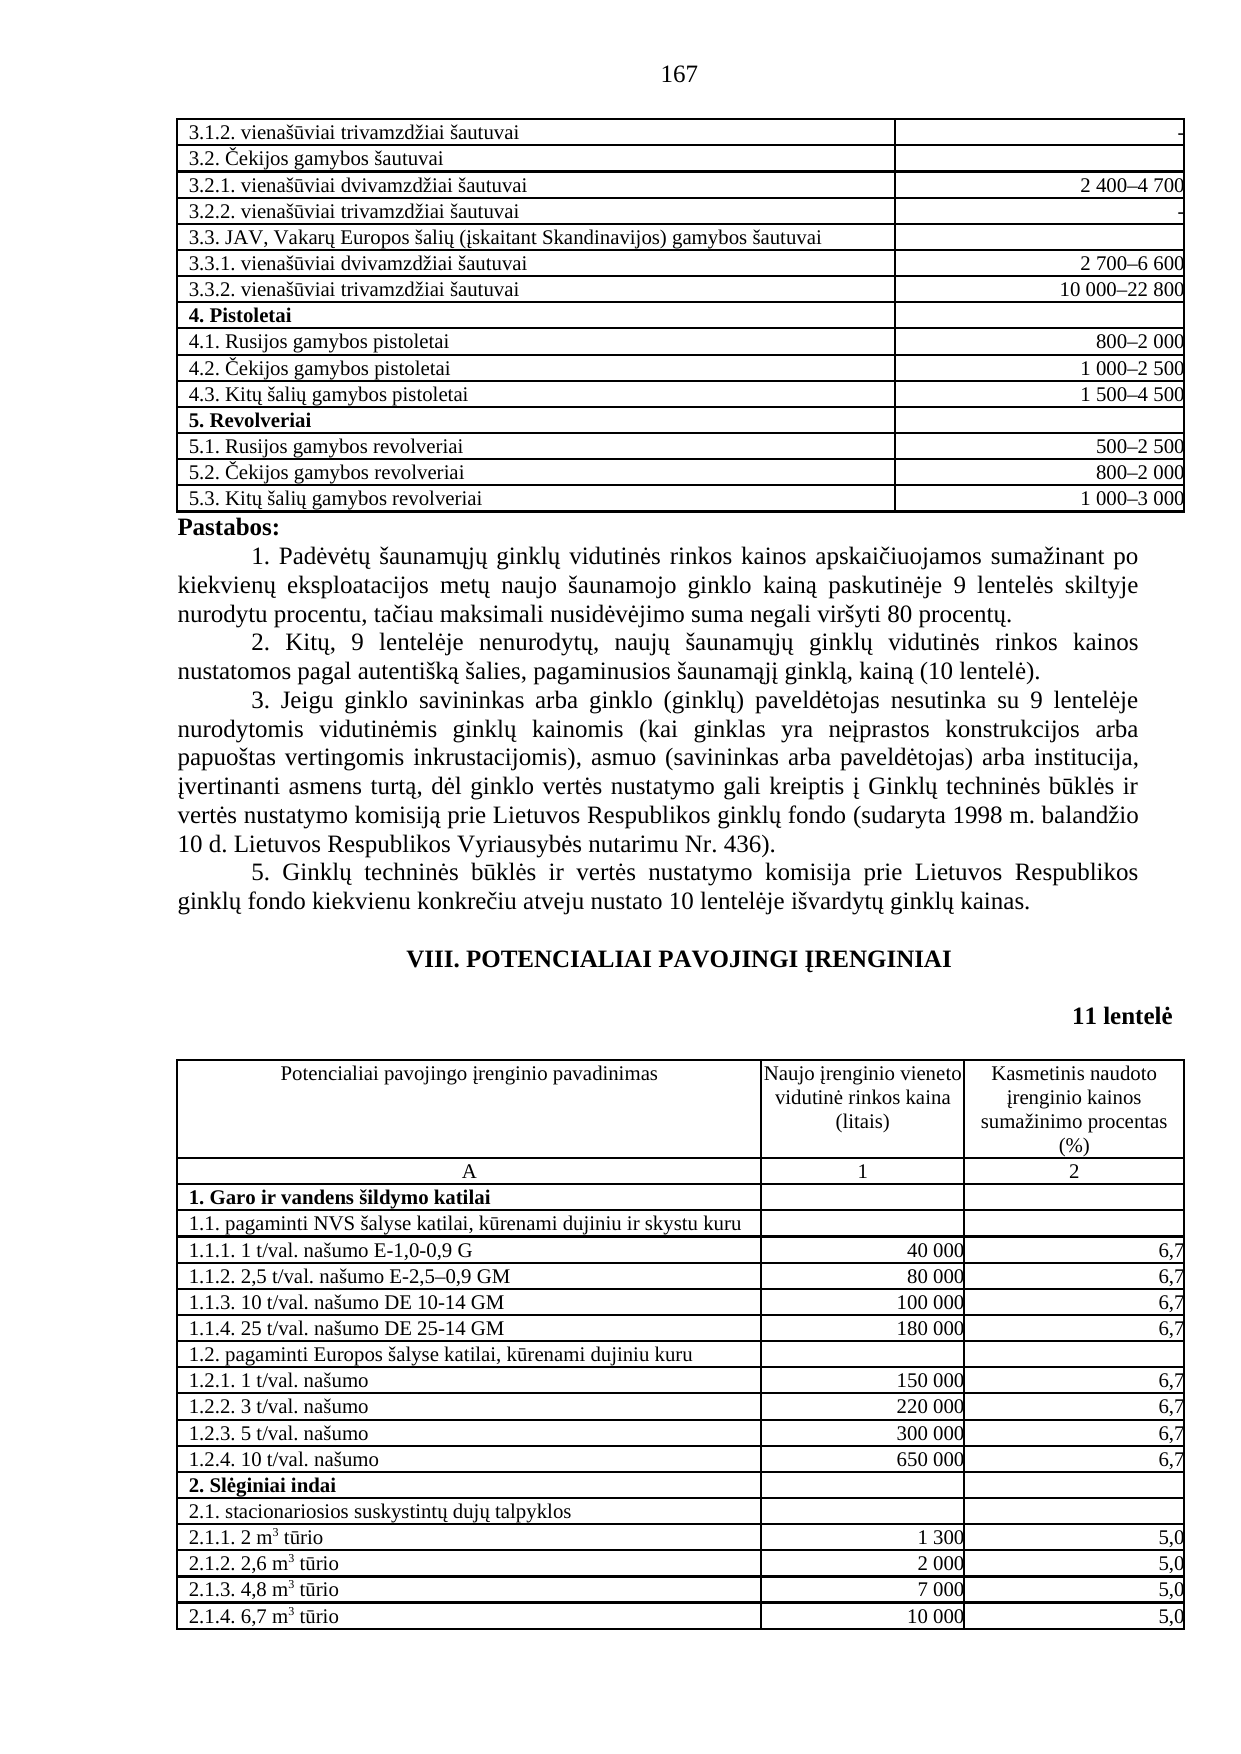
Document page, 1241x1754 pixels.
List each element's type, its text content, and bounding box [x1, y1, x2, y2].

table_cell 6,7 [965, 1421, 1183, 1444]
table_header Naujo įrenginio vieneto vidutinė rinkos kaina (litais) [762, 1061, 963, 1157]
table_cell 10 000 [762, 1604, 963, 1628]
table_cell 80 000 [762, 1264, 963, 1288]
table_cell 1 300 [762, 1525, 963, 1549]
text 2. Kitų, 9 lentelėje nenurodytų, naujų šaunamųjų ginklų vidutinės rinkos kainos nustatomos pagal autentišką šalies, pagaminusios šaunamąjį ginklą, kainą (10 lentelė). [177, 627, 1140, 685]
table_cell 6,7 [965, 1316, 1183, 1340]
table_cell [762, 1342, 963, 1366]
table_cell 1.2.3. 5 t/val. našumo [178, 1421, 760, 1444]
table_cell 1. Garo ir vandens šildymo katilai [178, 1185, 760, 1209]
table_cell 6,7 [965, 1290, 1183, 1314]
table_cell 5.1. Rusijos gamybos revolveriai [178, 434, 894, 458]
table_cell [896, 225, 1183, 249]
table_cell 5,0 [965, 1578, 1183, 1601]
table_cell 4.1. Rusijos gamybos pistoletai [178, 329, 894, 353]
table_cell 180 000 [762, 1316, 963, 1340]
table_cell 1.1.2. 2,5 t/val. našumo E-2,5–0,9 GM [178, 1264, 760, 1288]
table_cell [965, 1473, 1183, 1497]
table_cell 10 000–22 800 [896, 277, 1183, 301]
table_cell 5,0 [965, 1551, 1183, 1575]
table_cell 2.1. stacionariosios suskystintų dujų talpyklos [178, 1499, 760, 1523]
text 1. Padėvėtų šaunamųjų ginklų vidutinės rinkos kainos apskaičiuojamos sumažinant po kiekvienų eksploatacijos metų naujo šaunamojo ginklo kainą paskutinėje 9 lentelės skiltyje nurodytu procentu, tačiau maksimali nusidėvėjimo suma negali viršyti 80 procentų. [177, 541, 1140, 627]
table_header Kasmetinis naudoto įrenginio kainos sumažinimo procentas (%) [965, 1061, 1183, 1157]
table_cell 800–2 000 [896, 329, 1183, 353]
text 3. Jeigu ginklo savininkas arba ginklo (ginklų) paveldėtojas nesutinka su 9 lentelėje nurodytomis vidutinėmis ginklų kainomis (kai ginklas yra neįprastos konstrukcijos arba papuoštas vertingomis inkrustacijomis), asmuo (savininkas arba paveldėtojas) arba institucija, įvertinanti asmens turtą, dėl ginklo vertės nustatymo gali kreiptis į Ginklų techninės būklės ir vertės nustatymo komisiją prie Lietuvos Respublikos ginklų fondo (sudaryta 1998 m. balandžio 10 d. Lietuvos Respublikos Vyriausybės nutarimu Nr. 436). [177, 685, 1140, 857]
table_cell 40 000 [762, 1238, 963, 1262]
table_cell 500–2 500 [896, 434, 1183, 458]
table_cell [896, 408, 1183, 432]
table_cell [896, 146, 1183, 170]
table_cell 300 000 [762, 1421, 963, 1444]
table_cell 1 500–4 500 [896, 382, 1183, 406]
table_cell 650 000 [762, 1447, 963, 1471]
table_cell 6,7 [965, 1368, 1183, 1392]
table_cell 2.1.3. 4,8 m3 tūrio [178, 1578, 760, 1601]
table_cell 4.2. Čekijos gamybos pistoletai [178, 356, 894, 379]
text Pastabos: [177, 513, 1181, 541]
table_cell 3.2.1. vienašūviai dvivamzdžiai šautuvai [178, 173, 894, 197]
table_cell A [178, 1159, 760, 1183]
table_cell 6,7 [965, 1238, 1183, 1262]
table_cell 1 000–2 500 [896, 356, 1183, 379]
table_cell 2.1.2. 2,6 m3 tūrio [178, 1551, 760, 1575]
table_cell 100 000 [762, 1290, 963, 1314]
table_cell 3.3.2. vienašūviai trivamzdžiai šautuvai [178, 277, 894, 301]
table_cell - [896, 199, 1183, 223]
table_cell 1.2.4. 10 t/val. našumo [178, 1447, 760, 1471]
table_cell 5.2. Čekijos gamybos revolveriai [178, 460, 894, 484]
table_cell 5,0 [965, 1525, 1183, 1549]
table_cell 150 000 [762, 1368, 963, 1392]
table_cell [965, 1185, 1183, 1209]
table_cell 1.1.1. 1 t/val. našumo E-1,0-0,9 G [178, 1238, 760, 1262]
table_cell 3.3.1. vienašūviai dvivamzdžiai šautuvai [178, 251, 894, 275]
table_cell [965, 1342, 1183, 1366]
text 5. Ginklų techninės būklės ir vertės nustatymo komisija prie Lietuvos Respublikos ginklų fondo kiekvienu konkrečiu atveju nustato 10 lentelėje išvardytų ginklų kainas. [177, 857, 1140, 915]
table_cell 1 [762, 1159, 963, 1183]
table_cell 3.2. Čekijos gamybos šautuvai [178, 146, 894, 170]
table_header Potencialiai pavojingo įrenginio pavadinimas [178, 1061, 760, 1157]
text VIII. POTENCIALIAI PAVOJINGI ĮRENGINIAI [177, 944, 1181, 972]
table_cell 1.2.1. 1 t/val. našumo [178, 1368, 760, 1392]
table_cell 5,0 [965, 1604, 1183, 1628]
table_cell 3.3. JAV, Vakarų Europos šalių (įskaitant Skandinavijos) gamybos šautuvai [178, 225, 894, 249]
table_cell 2 700–6 600 [896, 251, 1183, 275]
table_cell 1.2.2. 3 t/val. našumo [178, 1394, 760, 1418]
table_cell 5.3. Kitų šalių gamybos revolveriai [178, 486, 894, 510]
table_cell 1.1.4. 25 t/val. našumo DE 25-14 GM [178, 1316, 760, 1340]
table_cell [762, 1185, 963, 1209]
table_cell [762, 1211, 963, 1235]
table_cell 6,7 [965, 1447, 1183, 1471]
table_cell 4.3. Kitų šalių gamybos pistoletai [178, 382, 894, 406]
table_cell 1.1. pagaminti NVS šalyse katilai, kūrenami dujiniu ir skystu kuru [178, 1211, 760, 1235]
table_cell 2.1.1. 2 m3 tūrio [178, 1525, 760, 1549]
table_cell 2.1.4. 6,7 m3 tūrio [178, 1604, 760, 1628]
table_cell 800–2 000 [896, 460, 1183, 484]
table_cell 6,7 [965, 1394, 1183, 1418]
table_cell 2 400–4 700 [896, 173, 1183, 197]
table_cell [965, 1211, 1183, 1235]
table_cell 5. Revolveriai [178, 408, 894, 432]
table_cell 4. Pistoletai [178, 303, 894, 327]
table_cell [762, 1473, 963, 1497]
table_cell 2. Slėginiai indai [178, 1473, 760, 1497]
table_cell 1.2. pagaminti Europos šalyse katilai, kūrenami dujiniu kuru [178, 1342, 760, 1366]
table_cell 2 000 [762, 1551, 963, 1575]
table_cell 1 000–3 000 [896, 486, 1183, 510]
table_cell 6,7 [965, 1264, 1183, 1288]
table_cell 1.1.3. 10 t/val. našumo DE 10-14 GM [178, 1290, 760, 1314]
table_cell [965, 1499, 1183, 1523]
table_cell 220 000 [762, 1394, 963, 1418]
table_cell 7 000 [762, 1578, 963, 1601]
table_cell [896, 303, 1183, 327]
table_cell 2 [965, 1159, 1183, 1183]
table_cell [762, 1499, 963, 1523]
text 11 lentelė [242, 1001, 1172, 1030]
table_cell 3.2.2. vienašūviai trivamzdžiai šautuvai [178, 199, 894, 223]
table_cell - [896, 120, 1183, 144]
table_cell 3.1.2. vienašūviai trivamzdžiai šautuvai [178, 120, 894, 144]
